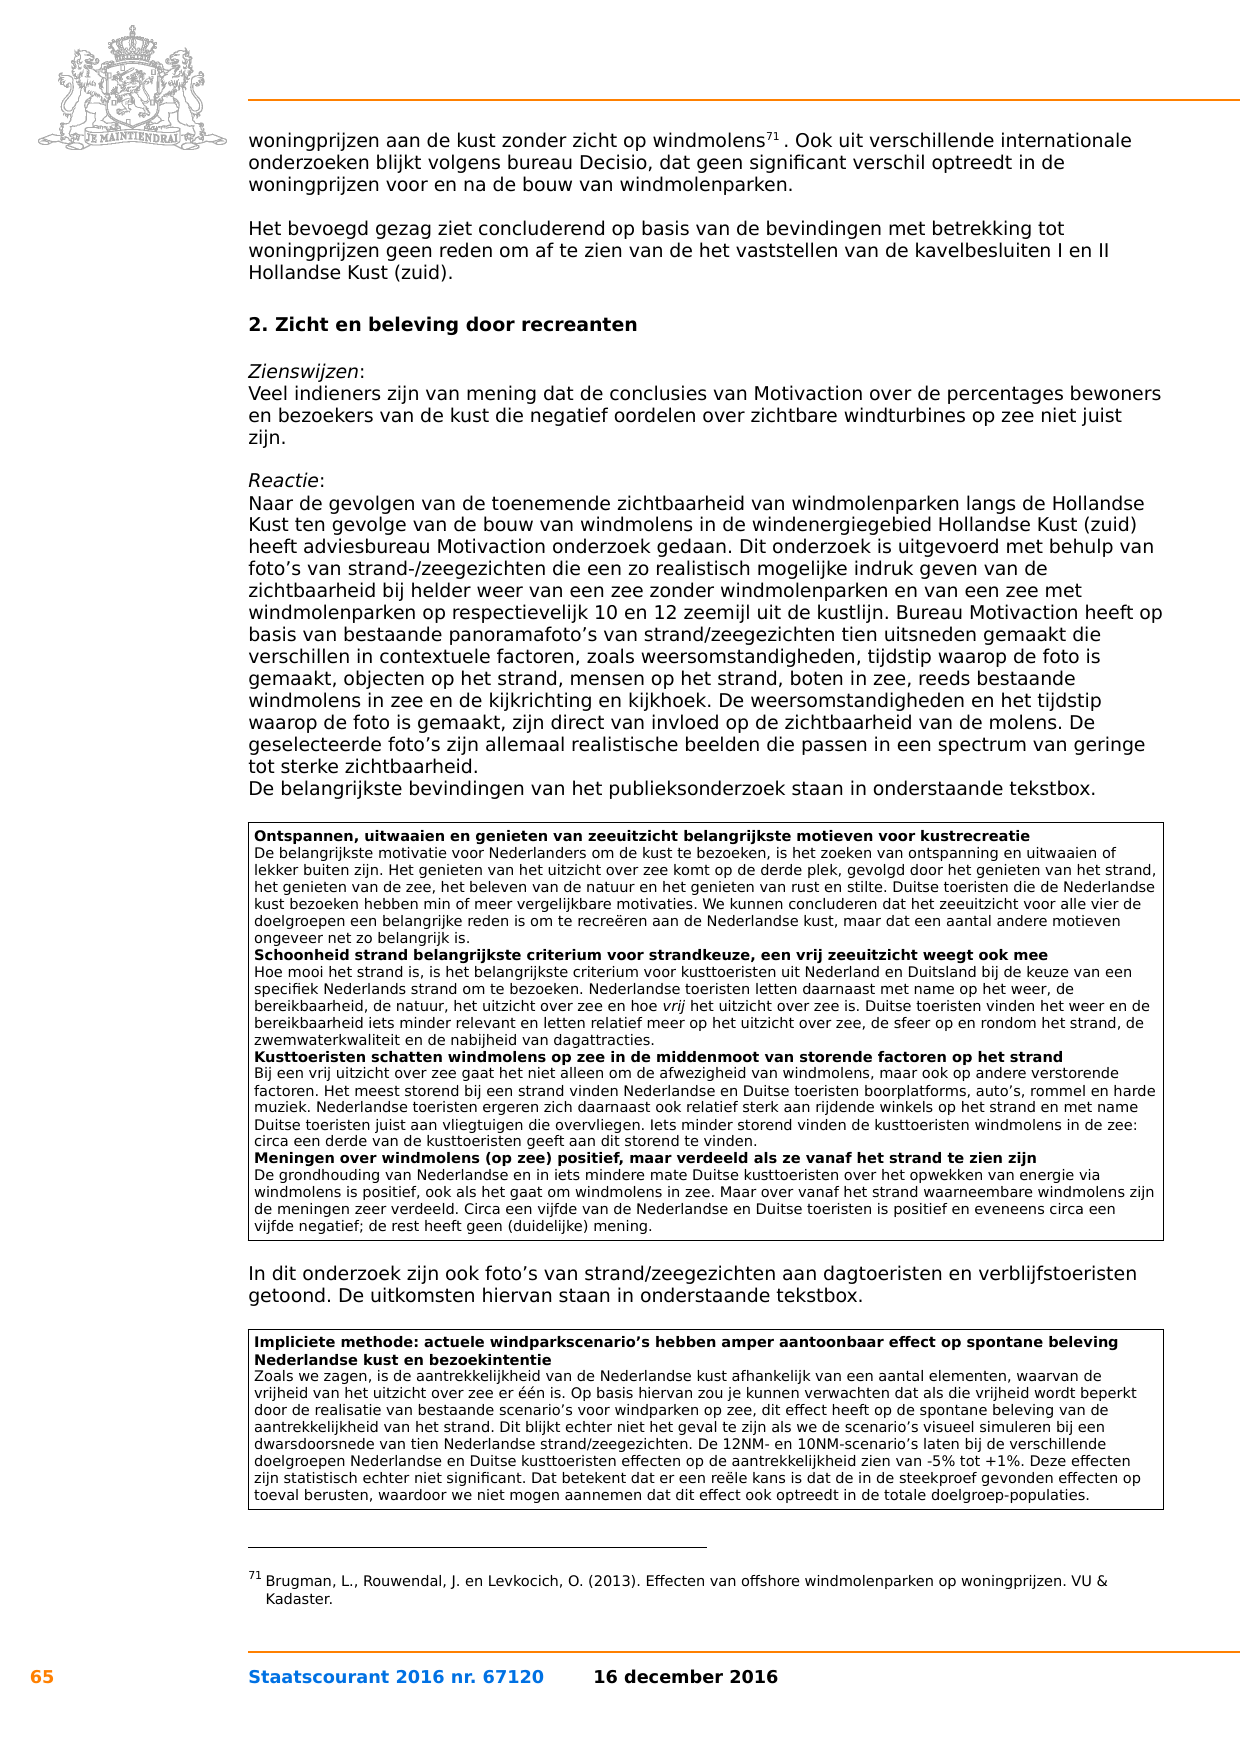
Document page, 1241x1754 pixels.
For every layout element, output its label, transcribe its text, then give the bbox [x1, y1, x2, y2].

subtitle 2. Zicht en beleving door recreanten [248, 314, 1163, 336]
text Zienswijzen: [248, 361, 1163, 383]
text woningprijzen aan de kust zonder zicht op windmolens. Ook uit verschillende internationale onderzoeken blijkt volgens bureau Decisio, dat geen significant verschil optreedt in de woningprijzen voor en na de bouw van windmolenparken. [248, 130, 1163, 196]
text Het bevoegd gezag ziet concluderend op basis van de bevindingen met betrekking tot woningprijzen geen reden om af te zien van de het vaststellen van de kavelbesluiten I en II Hollandse Kust (zuid). [248, 218, 1163, 284]
text In dit onderzoek zijn ook foto’s van strand/zeegezichten aan dagtoeristen en verblijfstoeristen getoond. De uitkomsten hiervan staan in onderstaande tekstbox. [248, 1263, 1163, 1307]
picture [38, 25, 227, 150]
text De belangrijkste bevindingen van het publieksonderzoek staan in onderstaande tekstbox. [248, 778, 1163, 800]
table_header Ontspannen, uitwaaien en genieten van zeeuitzicht belangrijkste motieven voor kustrecreatie De belangrijkste motivatie voor Nederlanders om de kust te bezoeken, is het zoeken van ontspanning en uitwaaien of lekker buiten zijn. Het genieten van het uitzicht over zee komt op de derde plek, gevolgd door het genieten van het strand, het genieten van de zee, het beleven van de natuur en het genieten van rust en stilte. Duitse toeristen die de Nederlandse kust bezoeken hebben min of meer vergelijkbare motivaties. We kunnen concluderen dat het zeeuitzicht voor alle vier de doelgroepen een belangrijke reden is om te recreëren aan de Nederlandse kust, maar dat een aantal andere motieven ongeveer net zo belangrijk is. Schoonheid strand belangrijkste criterium voor strandkeuze, een vrij zeeuitzicht weegt ook mee Hoe mooi het strand is, is het belangrijkste criterium voor kusttoeristen uit Nederland en Duitsland bij de keuze van een specifiek Nederlands strand om te bezoeken. Nederlandse toeristen letten daarnaast met name op het weer, de bereikbaarheid, de natuur, het uitzicht over zee en hoe vrij het uitzicht over zee is. Duitse toeristen vinden het weer en de bereikbaarheid iets minder relevant en letten relatief meer op het uitzicht over zee, de sfeer op en rondom het strand, de zwemwaterkwaliteit en de nabijheid van dagattracties. Kusttoeristen schatten windmolens op zee in de middenmoot van storende factoren op het strand Bij een vrij uitzicht over zee gaat het niet alleen om de afwezigheid van windmolens, maar ook op andere verstorende factoren. Het meest storend bij een strand vinden Nederlandse en Duitse toeristen boorplatforms, auto’s, rommel en harde muziek. Nederlandse toeristen ergeren zich daarnaast ook relatief sterk aan rijdende winkels op het strand en met name Duitse toeristen juist aan vliegtuigen die overvliegen. Iets minder storend vinden de kusttoeristen windmolens in de zee: circa een derde van de kusttoeristen geeft aan dit storend te vinden. Meningen over windmolens (op zee) positief, maar verdeeld als ze vanaf het strand te zien zijn De grondhouding van Nederlandse en in iets mindere mate Duitse kusttoeristen over het opwekken van energie via windmolens is positief, ook als het gaat om windmolens in zee. Maar over vanaf het strand waarneembare windmolens zijn de meningen zeer verdeeld. Circa een vijfde van de Nederlandse en Duitse toeristen is positief en eveneens circa een vijfde negatief; de rest heeft geen (duidelijke) mening. [249, 823, 1163, 1240]
text Naar de gevolgen van de toenemende zichtbaarheid van windmolenparken langs de Hollandse Kust ten gevolge van de bouw van windmolens in de windenergiegebied Hollandse Kust (zuid) heeft adviesbureau Motivaction onderzoek gedaan. Dit onderzoek is uitgevoerd met behulp van foto’s van strand-/zeegezichten die een zo realistisch mogelijke indruk geven van de zichtbaarheid bij helder weer van een zee zonder windmolenparken en van een zee met windmolenparken op respectievelijk 10 en 12 zeemijl uit de kustlijn. Bureau Motivaction heeft op basis van bestaande panoramafoto’s van strand/zeegezichten tien uitsneden gemaakt die verschillen in contextuele factoren, zoals weersomstandigheden, tijdstip waarop de foto is gemaakt, objecten op het strand, mensen op het strand, boten in zee, reeds bestaande windmolens in zee en de kijkrichting en kijkhoek. De weersomstandigheden en het tijdstip waarop de foto is gemaakt, zijn direct van invloed op de zichtbaarheid van de molens. De geselecteerde foto’s zijn allemaal realistische beelden die passen in een spectrum van geringe tot sterke zichtbaarheid. [248, 492, 1163, 778]
text Brugman, L., Rouwendal, J. en Levkocich, O. (2013). Effecten van offshore windmolenparken op woningprijzen. VU & Kadaster. [248, 1569, 1163, 1608]
text Veel indieners zijn van mening dat de conclusies van Motivaction over de percentages bewoners en bezoekers van de kust die negatief oordelen over zichtbare windturbines op zee niet juist zijn. [248, 383, 1163, 448]
text Reactie: [248, 470, 1163, 492]
table_header Impliciete methode: actuele windparkscenario’s hebben amper aantoonbaar effect op spontane beleving Nederlandse kust en bezoekintentie Zoals we zagen, is de aantrekkelijkheid van de Nederlandse kust afhankelijk van een aantal elementen, waarvan de vrijheid van het uitzicht over zee er één is. Op basis hiervan zou je kunnen verwachten dat als die vrijheid wordt beperkt door de realisatie van bestaande scenario’s voor windparken op zee, dit effect heeft op de spontane beleving van de aantrekkelijkheid van het strand. Dit blijkt echter niet het geval te zijn als we de scenario’s visueel simuleren bij een dwarsdoorsnede van tien Nederlandse strand/zeegezichten. De 12NM- en 10NM-scenario’s laten bij de verschillende doelgroepen Nederlandse en Duitse kusttoeristen effecten op de aantrekkelijkheid zien van -5% tot +1%. Deze effecten zijn statistisch echter niet significant. Dat betekent dat er een reële kans is dat de in de steekproef gevonden effecten op toeval berusten, waardoor we niet mogen aannemen dat dit effect ook optreedt in de totale doelgroep-populaties. [249, 1330, 1163, 1509]
